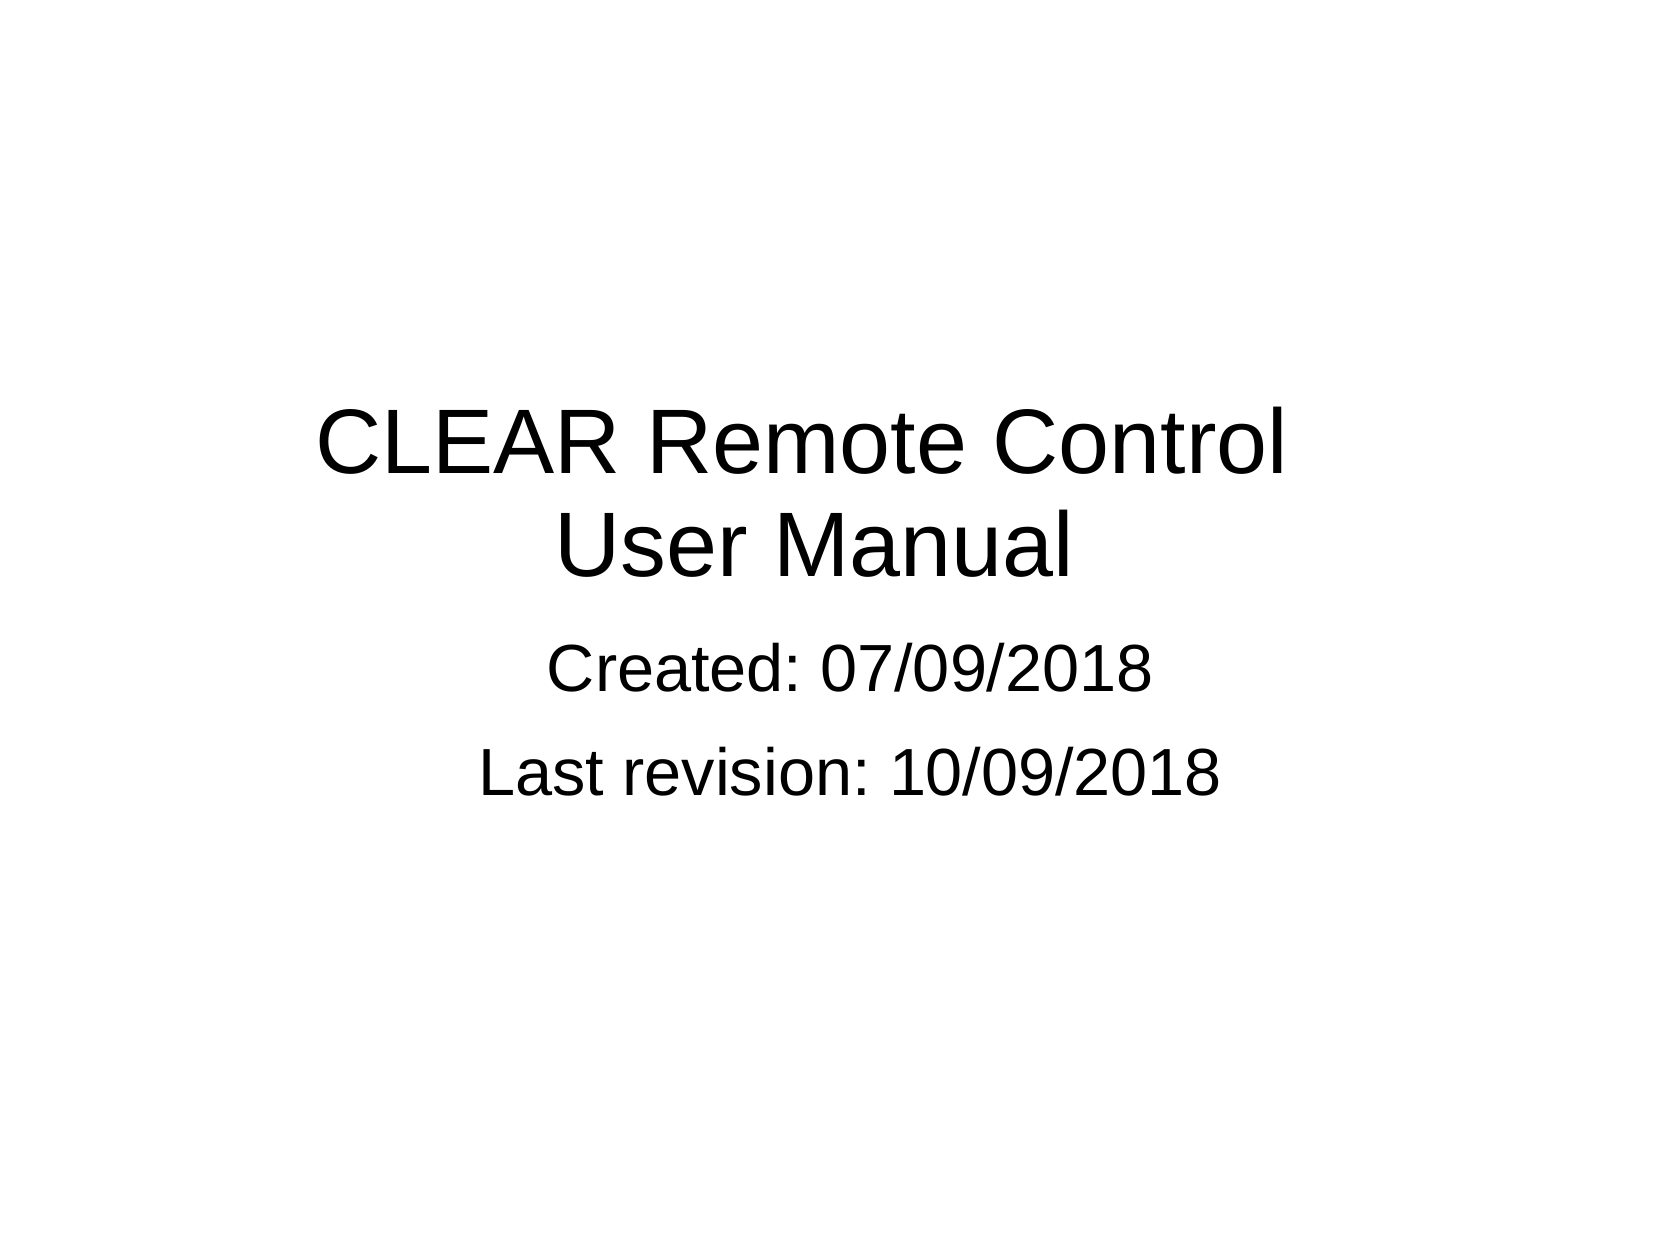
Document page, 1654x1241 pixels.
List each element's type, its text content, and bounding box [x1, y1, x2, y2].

list Created: 07/09/2018 Last revision: 10/09/2018 [70, 630, 1560, 1241]
title CLEAR Remote Control User Manual [70, 389, 1560, 597]
